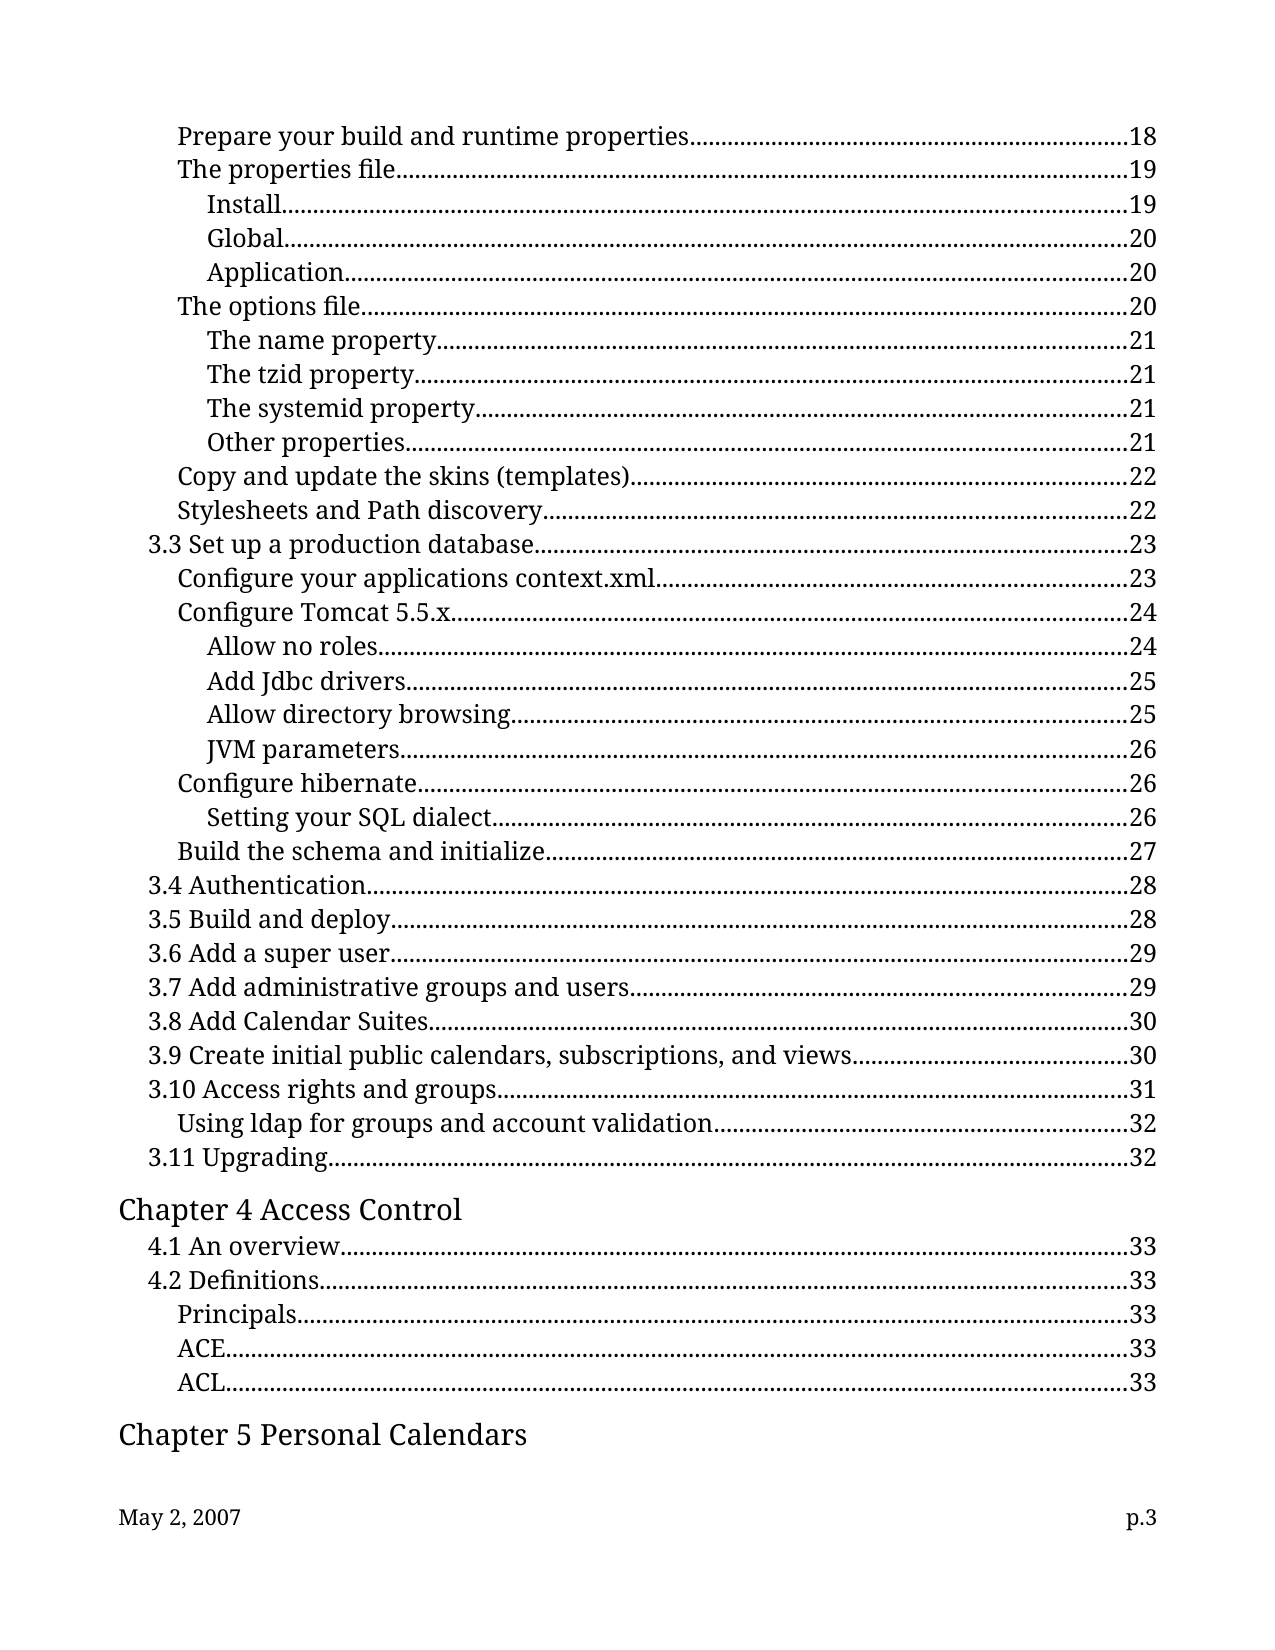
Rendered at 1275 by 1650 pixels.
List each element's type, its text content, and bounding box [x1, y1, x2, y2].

text Configure your applications context.xml 23 [177, 561, 1157, 595]
text Stylesheets and Path discovery 22 [177, 493, 1157, 527]
text Copy and update the skins (templates) 22 [177, 459, 1157, 493]
text Build the schema and initialize 27 [177, 833, 1157, 867]
text Using ldap for groups and account validation 32 [177, 1106, 1157, 1140]
text The options file. 20 [177, 288, 1157, 322]
text Chapter 5 Personal Calendars [118, 1414, 1157, 1454]
text Other properties 21 [207, 425, 1157, 459]
text Configure Tomcat 5.5.x 24 [177, 595, 1157, 629]
text 3.6 Add a super user 29 [148, 936, 1157, 970]
text Setting your SQL dialect 26 [207, 799, 1157, 833]
text Add Jdbc drivers 25 [207, 663, 1157, 697]
text Global 20 [207, 220, 1157, 254]
text Allow directory browsing 25 [207, 697, 1157, 731]
text 3.3 Set up a production database 23 [148, 527, 1157, 561]
text Chapter 4 Access Control [118, 1189, 1157, 1229]
text 4.2 Definitions 33 [148, 1263, 1157, 1297]
text ACE 33 [177, 1331, 1157, 1365]
text Principals 33 [177, 1297, 1157, 1331]
text ACL 33 [177, 1365, 1157, 1399]
text 3.5 Build and deploy 28 [148, 902, 1157, 936]
text The tzid property 21 [207, 357, 1157, 391]
text JVM parameters 26 [207, 731, 1157, 765]
text Allow no roles 24 [207, 629, 1157, 663]
text The systemid property 21 [207, 391, 1157, 425]
text Configure hibernate 26 [177, 765, 1157, 799]
text The properties file. 19 [177, 152, 1157, 186]
text The name property 21 [207, 322, 1157, 357]
text Application 20 [207, 254, 1157, 288]
text 3.4 Authentication 28 [148, 867, 1157, 902]
text Prepare your build and runtime properties 18 [177, 118, 1157, 152]
text 3.11 Upgrading 32 [148, 1140, 1157, 1174]
text 3.8 Add Calendar Suites 30 [148, 1004, 1157, 1038]
text 3.7 Add administrative groups and users 29 [148, 970, 1157, 1004]
text 3.9 Create initial public calendars, subscriptions, and views 30 [148, 1038, 1157, 1072]
text 3.10 Access rights and groups 31 [148, 1072, 1157, 1106]
text 4.1 An overview 33 [148, 1229, 1157, 1263]
text Install 19 [207, 186, 1157, 220]
